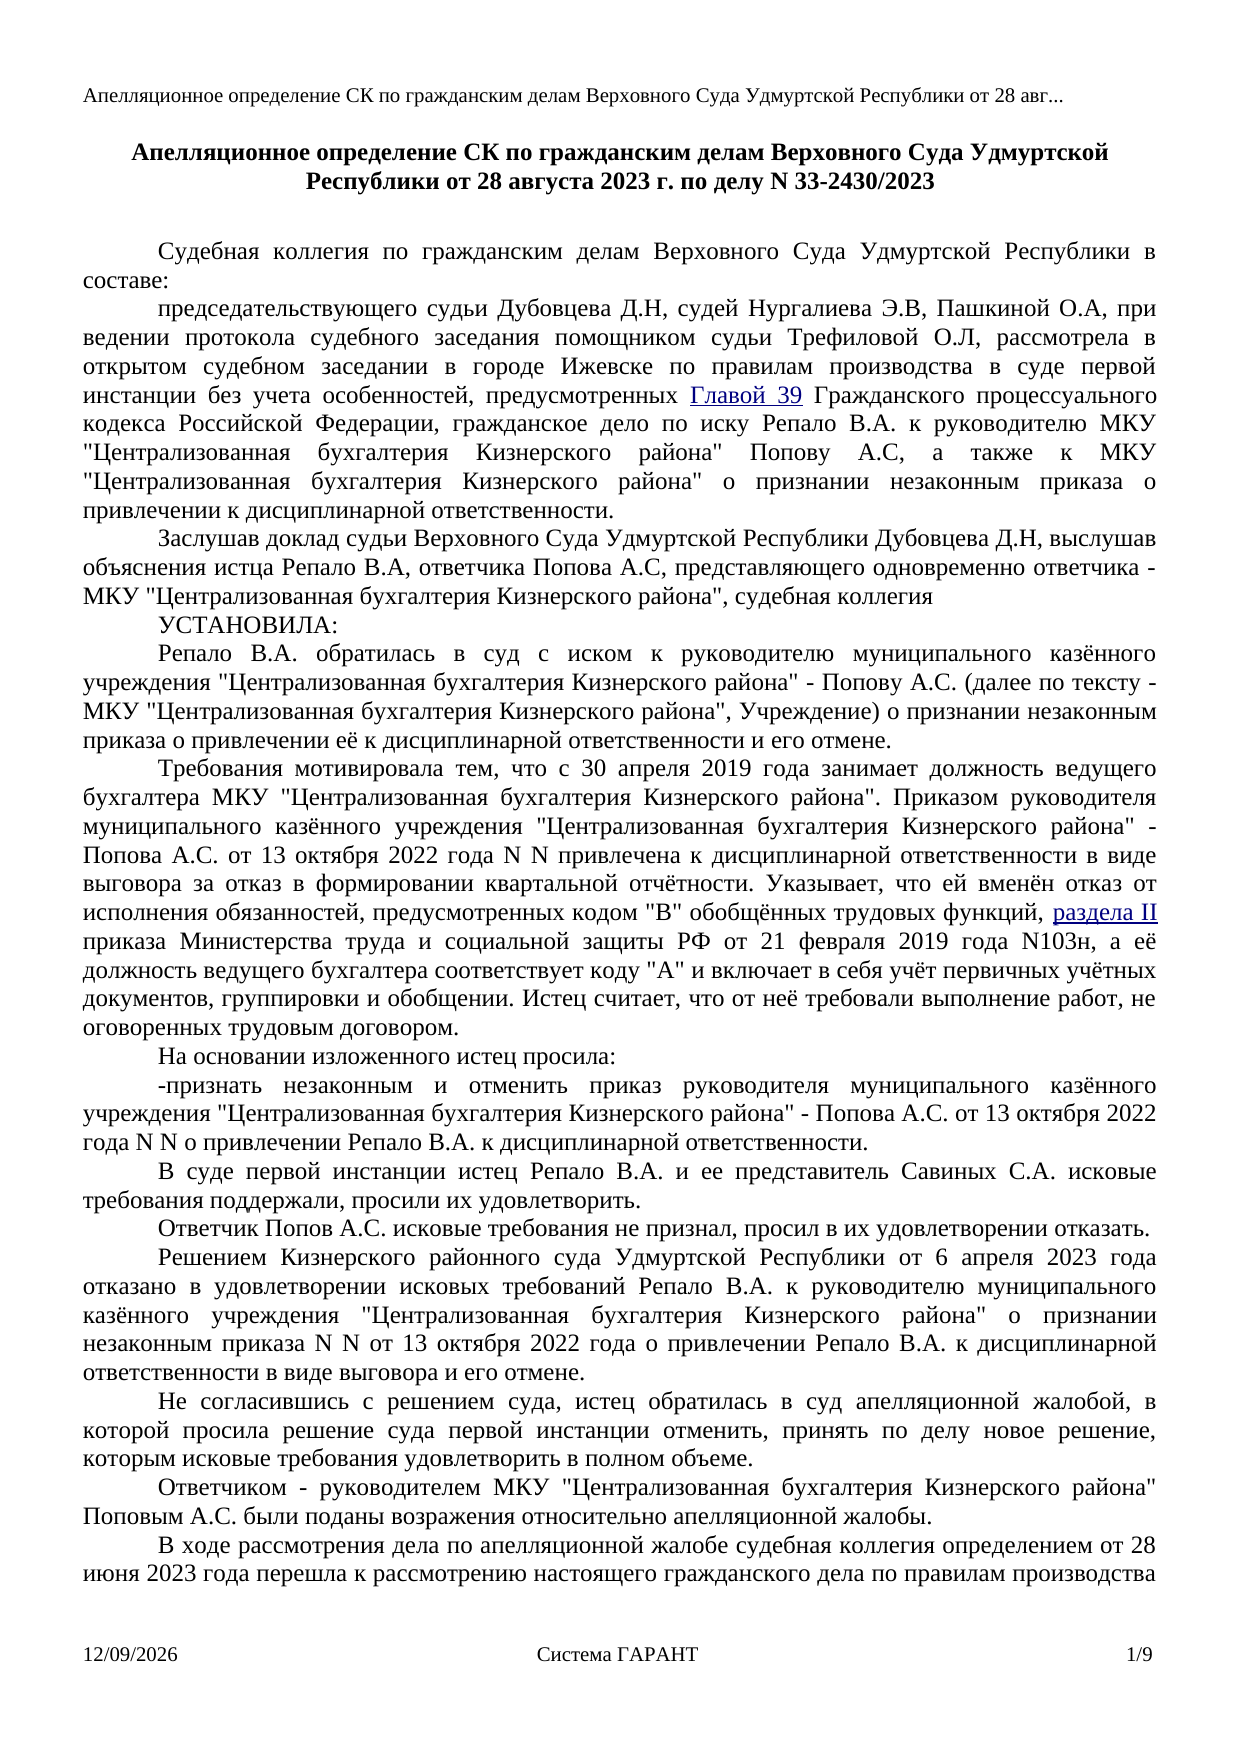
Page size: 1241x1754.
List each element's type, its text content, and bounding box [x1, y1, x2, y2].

subtitle Апелляционное определение СК по гражданским делам Верховного Суда Удмуртской Республики от 28 августа 2023 г. по делу N 33-2430/2023 [83, 137, 1157, 195]
text Решением Кизнерского районного суда Удмуртской Республики от 6 апреля 2023 года отказано в удовлетворении исковых требований Репало В.А. к руководителю муниципального казённого учреждения "Централизованная бухгалтерия Кизнерского района" о признании незаконным приказа N N от 13 октября 2022 года о привлечении Репало В.А. к дисциплинарной ответственности в виде выговора и его отмене. [83, 1242, 1157, 1386]
text В суде первой инстанции истец Репало В.А. и ее представитель Савиных С.А. исковые требования поддержали, просили их удовлетворить. [83, 1156, 1157, 1213]
text В ходе рассмотрения дела по апелляционной жалобе судебная коллегия определением от 28 июня 2023 года перешла к рассмотрению настоящего гражданского дела по правилам производства [83, 1530, 1157, 1587]
text Репало В.А. обратилась в суд с иском к руководителю муниципального казённого учреждения "Централизованная бухгалтерия Кизнерского района" - Попову А.С. (далее по тексту - МКУ "Централизованная бухгалтерия Кизнерского района", Учреждение) о признании незаконным приказа о привлечении её к дисциплинарной ответственности и его отмене. [83, 638, 1157, 753]
text На основании изложенного истец просила: [83, 1041, 1157, 1070]
text УСТАНОВИЛА: [83, 610, 1157, 638]
text Ответчиком - руководителем МКУ "Централизованная бухгалтерия Кизнерского района" Поповым А.С. были поданы возражения относительно апелляционной жалобы. [83, 1472, 1157, 1530]
text Ответчик Попов А.С. исковые требования не признал, просил в их удовлетворении отказать. [83, 1213, 1157, 1242]
text председательствующего судьи Дубовцева Д.Н, судей Нургалиева Э.В, Пашкиной О.А, при ведении протокола судебного заседания помощником судьи Трефиловой О.Л, рассмотрела в открытом судебном заседании в городе Ижевске по правилам производства в суде первой инстанции без учета особенностей, предусмотренных Главой 39 Гражданского процессуального кодекса Российской Федерации, гражданское дело по иску Репало В.А. к руководителю МКУ "Централизованная бухгалтерия Кизнерского района" Попову А.С, а также к МКУ "Централизованная бухгалтерия Кизнерского района" о признании незаконным приказа о привлечении к дисциплинарной ответственности. [83, 293, 1157, 523]
text Требования мотивировала тем, что с 30 апреля 2019 года занимает должность ведущего бухгалтера МКУ "Централизованная бухгалтерия Кизнерского района". Приказом руководителя муниципального казённого учреждения "Централизованная бухгалтерия Кизнерского района" - Попова А.С. от 13 октября 2022 года N N привлечена к дисциплинарной ответственности в виде выговора за отказ в формировании квартальной отчётности. Указывает, что ей вменён отказ от исполнения обязанностей, предусмотренных кодом "В" обобщённых трудовых функций, раздела II приказа Министерства труда и социальной защиты РФ от 21 февраля 2019 года N103н, а её должность ведущего бухгалтера соответствует коду "А" и включает в себя учёт первичных учётных документов, группировки и обобщении. Истец считает, что от неё требовали выполнение работ, не оговоренных трудовым договором. [83, 753, 1157, 1041]
text -признать незаконным и отменить приказ руководителя муниципального казённого учреждения "Централизованная бухгалтерия Кизнерского района" - Попова А.С. от 13 октября 2022 года N N о привлечении Репало В.А. к дисциплинарной ответственности. [83, 1070, 1157, 1156]
text Заслушав доклад судьи Верховного Суда Удмуртской Республики Дубовцева Д.Н, выслушав объяснения истца Репало В.А, ответчика Попова А.С, представляющего одновременно ответчика - МКУ "Централизованная бухгалтерия Кизнерского района", судебная коллегия [83, 523, 1157, 610]
text Судебная коллегия по гражданским делам Верховного Суда Удмуртской Республики в составе: [83, 236, 1157, 293]
text Не согласившись с решением суда, истец обратилась в суд апелляционной жалобой, в которой просила решение суда первой инстанции отменить, принять по делу новое решение, которым исковые требования удовлетворить в полном объеме. [83, 1386, 1157, 1472]
